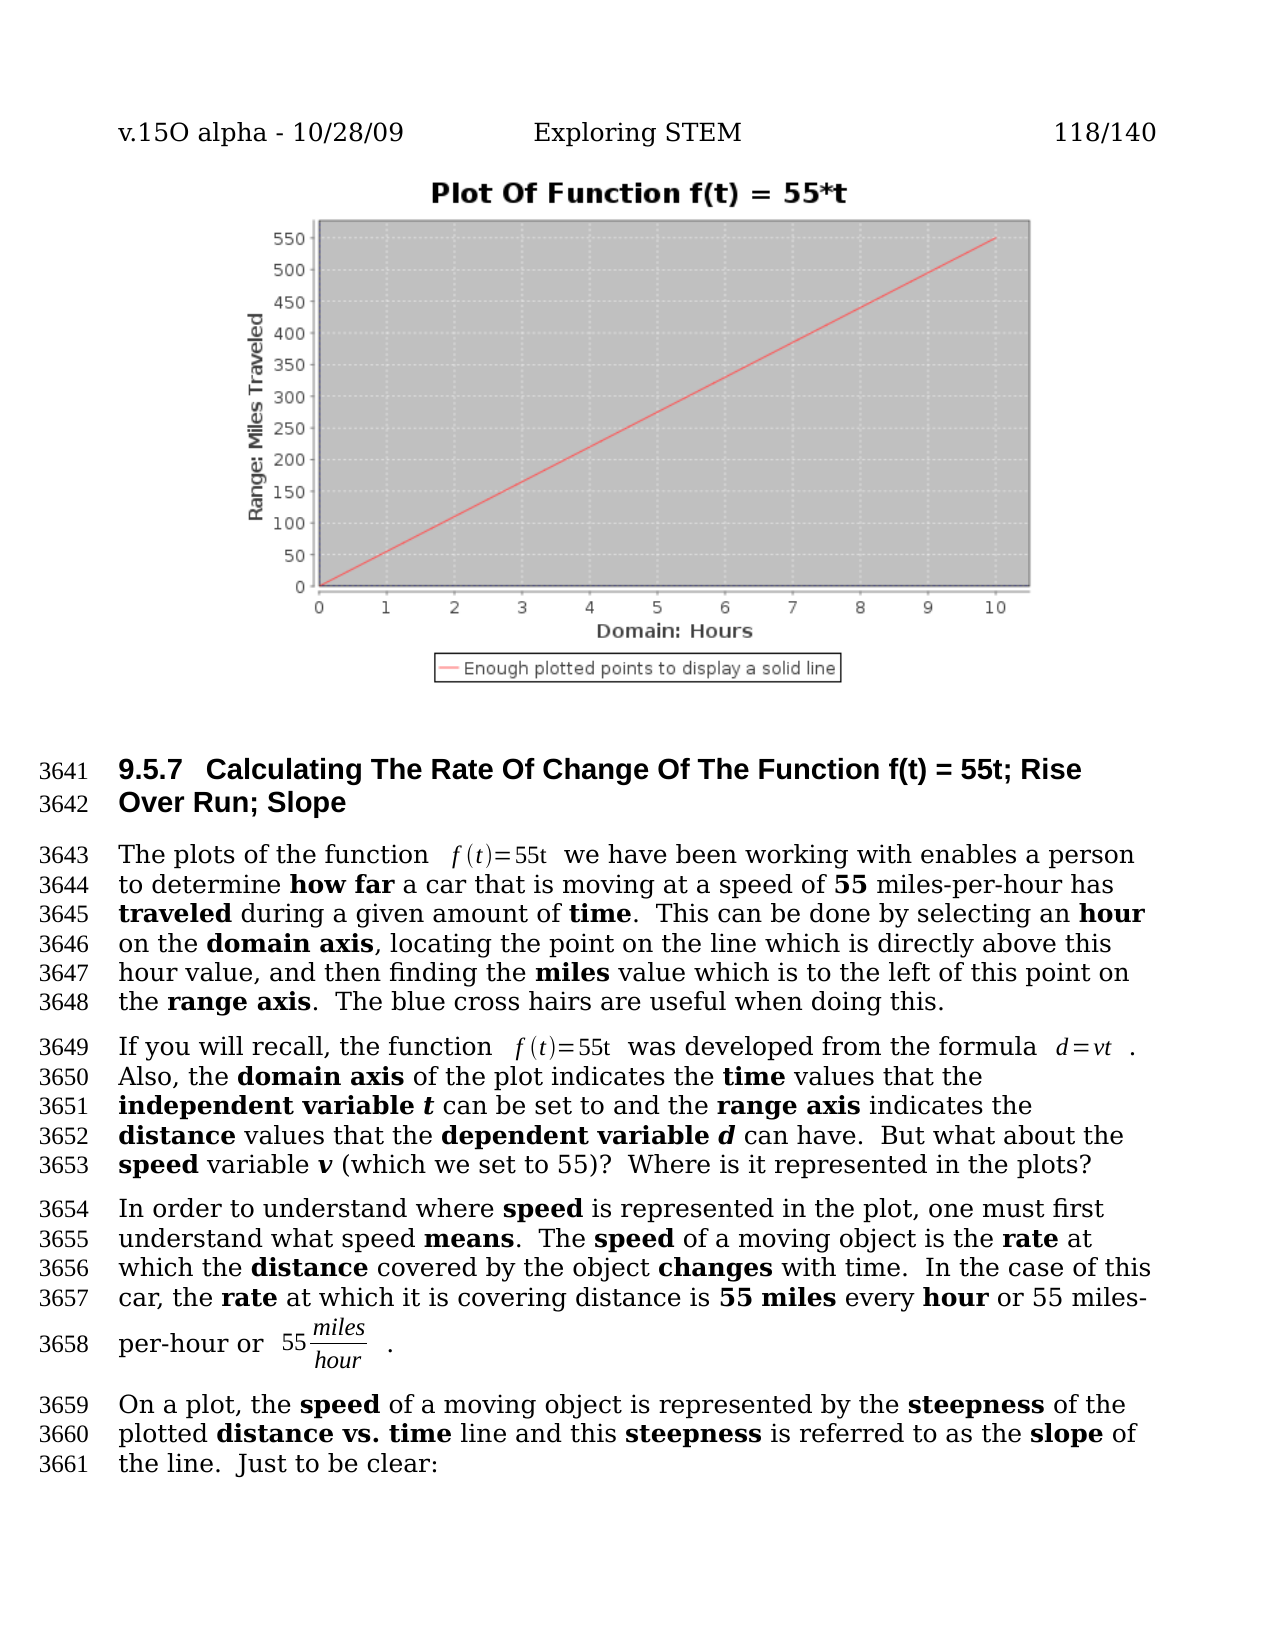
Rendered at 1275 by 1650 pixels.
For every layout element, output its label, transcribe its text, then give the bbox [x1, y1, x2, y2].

text In order to understand where speed is represented in the plot, one must first understand what speed means. The speed of a moving object is the rate at which the distance covered by the object changes with time. In the case of this car, the rate at which it is covering distance is 55 miles every hour or 55 miles-per-hour or. [118, 1194, 1157, 1375]
picture [230, 176, 1046, 684]
text The plots of the functionwe have been working with enables a person to determine how far a car that is moving at a speed of 55 miles-per-hour has traveled during a given amount of time. This can be done by selecting an hour on the domain axis, locating the point on the line which is directly above this hour value, and then finding the miles value which is to the left of this point on the range axis. The blue cross hairs are useful when doing this. [118, 840, 1157, 1017]
text If you will recall, the functionwas developed from the formula. Also, the domain axis of the plot indicates the time values that the independent variable t can be set to and the range axis indicates the distance values that the dependent variable d can have. But what about the speed variable v (which we set to 55)? Where is it represented in the plots? [118, 1032, 1157, 1179]
text On a plot, the speed of a moving object is represented by the steepness of the plotted distance vs. time line and this steepness is referred to as the slope of the line. Just to be clear: [118, 1390, 1157, 1478]
subtitle Calculating The Rate Of Change Of The Function f(t) = 55t; Rise Over Run; Slope [118, 752, 1157, 819]
